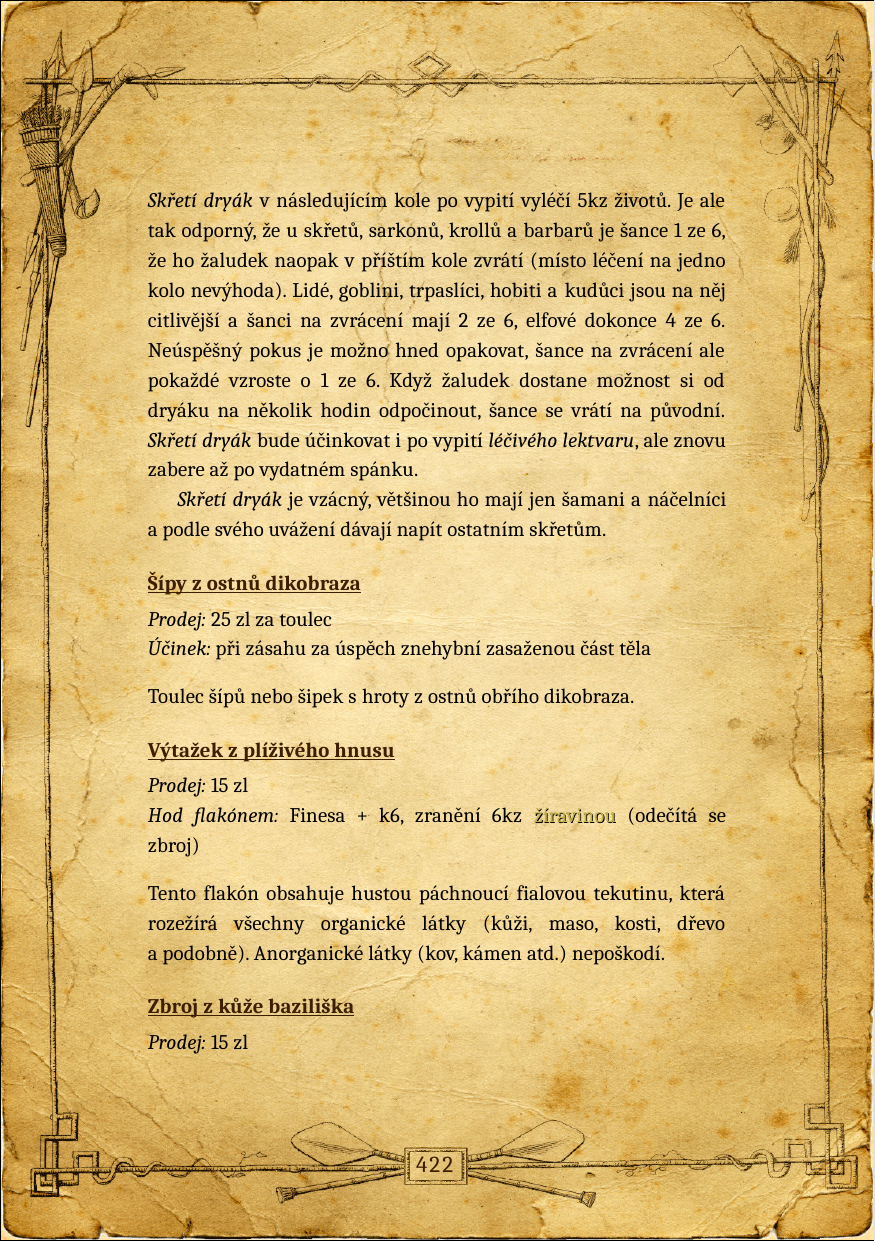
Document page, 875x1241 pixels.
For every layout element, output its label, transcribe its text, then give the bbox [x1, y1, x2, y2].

text Prodej: 25 zl za toulec Účinek: při zásahu za úspěch znehybní zasaženou část těla [148, 607, 726, 661]
text Skřetí dryák v⁠ následujícím kole po vypití vyléčí 5kz životů. Je ale tak odporný, že u⁠ skřetů, sarkonů, krollů a⁠ barbarů je šance 1 ze 6, že ho žaludek naopak v⁠ příštím kole zvrátí (místo léčení na jedno kolo nevýhoda). Lidé, goblini, trpaslíci, hobiti a⁠ kudůci jsou na něj citlivější a⁠ šanci na zvrácení mají 2 ze 6, elfové dokonce 4 ze 6. Neúspěšný pokus je možno hned opakovat, šance na zvrácení ale pokaždé vzroste o⁠ 1 ze 6. Když žaludek dostane možnost si od dryáku na několik hodin odpočinout, šance se vrátí na původní. Skřetí dryák bude účinkovat i⁠ po vypití léčivého lektvaru, ale znovu zabere až po vydatném spánku. Skřetí dryák je vzácný, většinou ho mají jen šamani a⁠ náčelníci a⁠ podle svého uvážení dávají napít ostatním skřetům. [148, 189, 726, 542]
text Prodej: 15 zl Hod flakónem: Finesa + k6, zranění 6kz žíravinou (odečítá se zbroj) [148, 774, 726, 858]
text Tento flakón obsahuje hustou páchnoucí fialovou tekutinu, která rozežírá všechny organické látky (kůži, maso, kosti, dřevo a⁠ podobně). Anorganické látky (kov, kámen atd.) nepoškodí. [148, 881, 726, 965]
subtitle Šípy z⁠ ostnů dikobraza [148, 571, 726, 595]
subtitle Výtažek z⁠ plíživého hnusu [148, 738, 726, 762]
text Toulec šípů nebo šipek s⁠ hroty z⁠ ostnů obřího dikobraza. [148, 685, 726, 709]
text Prodej: 15 zl [148, 1030, 726, 1054]
subtitle Zbroj z⁠ kůže baziliška [148, 995, 726, 1019]
picture [1, 1, 874, 1240]
